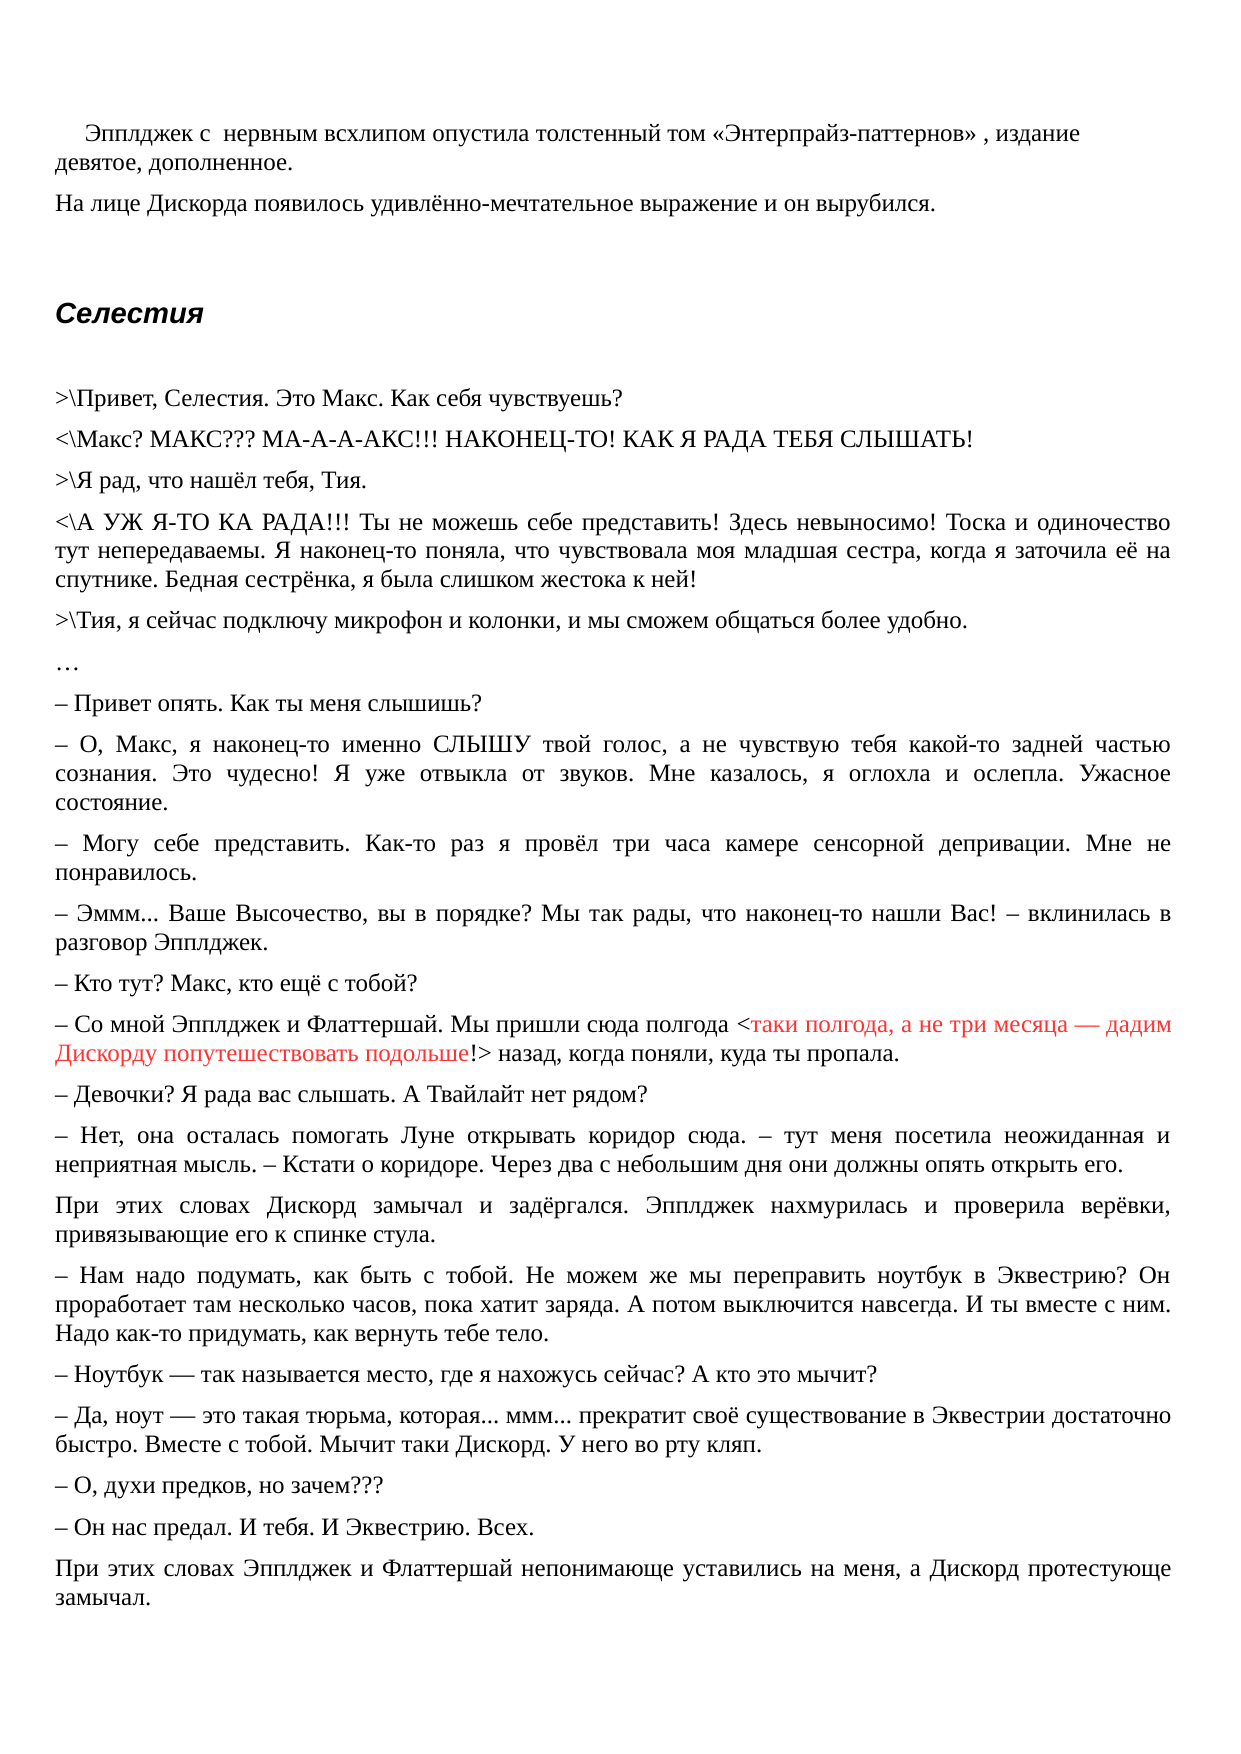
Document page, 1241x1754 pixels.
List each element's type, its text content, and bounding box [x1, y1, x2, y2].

text – Да, ноут — это такая тюрьма, которая... ммм... прекратит своё существование в Эквестрии достаточно быстро. Вместе с тобой. Мычит таки Дискорд. У него во рту кляп. [55, 1400, 1172, 1458]
text … [55, 647, 1172, 675]
text – Эммм... Ваше Высочество, вы в порядке? Мы так рады, что наконец-то нашли Вас! – вклинилась в разговор Эпплджек. [55, 898, 1172, 955]
text При этих словах Дискорд замычал и задёргался. Эпплджек нахмурилась и проверила верёвки, привязывающие его к спинке стула. [55, 1190, 1172, 1248]
text >\Тия, я сейчас подключу микрофон и колонки, и мы сможем общаться более удобно. [55, 605, 1172, 634]
text <\А УЖ Я-ТО КА РАДА!!! Ты не можешь себе представить! Здесь невыносимо! Тоска и одиночество тут непередаваемы. Я наконец-то поняла, что чувствовала моя младшая сестра, когда я заточила её на спутнике. Бедная сестрёнка, я была слишком жестока к ней! [55, 507, 1172, 593]
text – О, духи предков, но зачем??? [55, 1470, 1172, 1499]
text – Он нас предал. И тебя. И Эквестрию. Всех. [55, 1512, 1172, 1540]
text <\Макс? МАКС??? МА-А-А-АКС!!! НАКОНЕЦ-ТО! КАК Я РАДА ТЕБЯ СЛЫШАТЬ! [55, 424, 1172, 453]
text >\Привет, Селестия. Это Макс. Как себя чувствуешь? [55, 383, 1172, 412]
text – Привет опять. Как ты меня слышишь? [55, 688, 1172, 717]
text – Нет, она осталась помогать Луне открывать коридор сюда. – тут меня посетила неожиданная и неприятная мысль. – Кстати о коридоре. Через два с небольшим дня они должны опять открыть его. [55, 1120, 1172, 1178]
text – Нам надо подумать, как быть с тобой. Не можем же мы переправить ноутбук в Эквестрию? Он проработает там несколько часов, пока хатит заряда. А потом выключится навсегда. И ты вместе с ним. Надо как-то придумать, как вернуть тебе тело. [55, 1260, 1172, 1347]
text Эпплджек с нервным всхлипом опустила толстенный том «Энтерпрайз-паттернов» , издание девятое, дополненное. [55, 118, 1172, 176]
text – Могу себе представить. Как-то раз я провёл три часа камере сенсорной депривации. Мне не понравилось. [55, 828, 1172, 885]
text – О, Макс, я наконец-то именно СЛЫШУ твой голос, а не чувствую тебя какой-то задней частью сознания. Это чудесно! Я уже отвыкла от звуков. Мне казалось, я оглохла и ослепла. Ужасное состояние. [55, 729, 1172, 815]
subtitle Селестия [55, 296, 1172, 329]
text – Со мной Эпплджек и Флаттершай. Мы пришли сюда полгода <таки полгода, а не три месяца — дадим Дискорду попутешествовать подольше!> назад, когда поняли, куда ты пропала. [55, 1009, 1172, 1067]
text >\Я рад, что нашёл тебя, Тия. [55, 465, 1172, 494]
text На лице Дискорда появилось удивлённо-мечтательное выражение и он вырубился. [55, 188, 1172, 217]
text – Ноутбук — так называется место, где я нахожусь сейчас? А кто это мычит? [55, 1359, 1172, 1388]
text При этих словах Эпплджек и Флаттершай непонимающе уставились на меня, а Дискорд протестующе замычал. [55, 1553, 1172, 1610]
text – Кто тут? Макс, кто ещё с тобой? [55, 968, 1172, 997]
text – Девочки? Я рада вас слышать. А Твайлайт нет рядом? [55, 1079, 1172, 1108]
